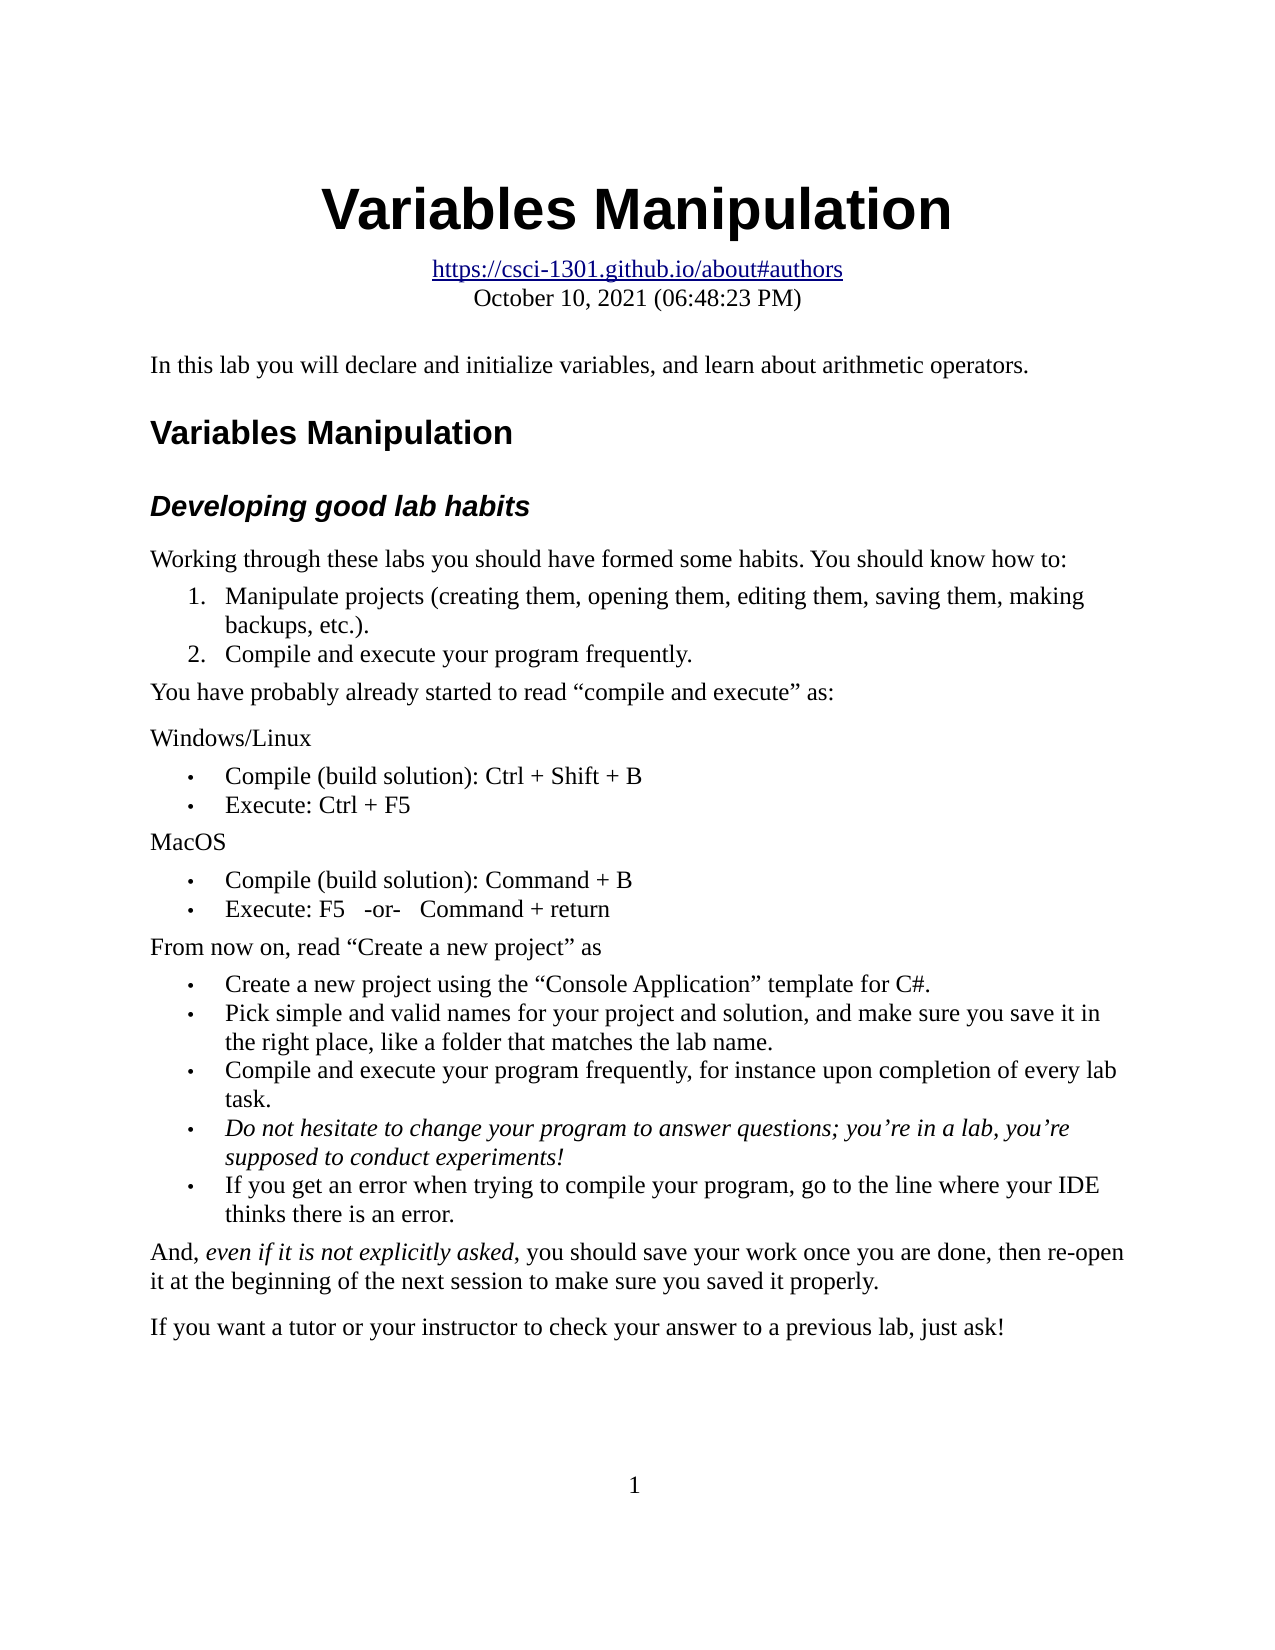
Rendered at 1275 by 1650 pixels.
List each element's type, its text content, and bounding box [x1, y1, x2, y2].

text From now on, read “Create a new project” as [150, 932, 1125, 960]
list Pick simple and valid names for your project and solution, and make sure you save it in the right place, like a folder that matches the lab name. [187, 998, 1125, 1056]
text And, even if it is not explicitly asked, you should save your work once you are done, then re-open it at the beginning of the next session to make sure you saved it properly. [150, 1237, 1125, 1294]
list Manipulate projects (creating them, opening them, editing them, saving them, making backups, etc.). [187, 581, 1125, 639]
text Working through these labs you should have formed some habits. You should know how to: [150, 544, 1125, 572]
text Windows/Linux [150, 723, 1125, 752]
list Execute: Ctrl + F5 [187, 790, 1125, 818]
text https://csci-1301.github.io/about#authors [150, 254, 1125, 283]
list Do not hesitate to change your program to answer questions; you’re in a lab, you’re supposed to conduct experiments! [187, 1113, 1125, 1171]
text October 10, 2021 (06:48:23 PM) [150, 283, 1125, 312]
list Compile and execute your program frequently. [187, 639, 1125, 668]
subtitle Developing good lab habits [150, 489, 1125, 522]
text MacOS [150, 827, 1125, 856]
list If you get an error when trying to compile your program, go to the line where your IDE thinks there is an error. [187, 1171, 1125, 1228]
list Execute: F5 -or- Command + return [187, 894, 1125, 923]
list Compile (build solution): Command + B [187, 865, 1125, 894]
list Compile and execute your program frequently, for instance upon completion of every lab task. [187, 1056, 1125, 1113]
list Create a new project using the “Console Application” template for C#. [187, 969, 1125, 998]
text In this lab you will declare and initialize variables, and learn about arithmetic operators. [150, 350, 1125, 378]
title Variables Manipulation [150, 175, 1125, 242]
text You have probably already started to read “compile and execute” as: [150, 677, 1125, 705]
text If you want a tutor or your instructor to check your answer to a previous lab, just ask! [150, 1312, 1125, 1341]
list Compile (build solution): Ctrl + Shift + B [187, 761, 1125, 790]
subtitle Variables Manipulation [150, 412, 1125, 451]
